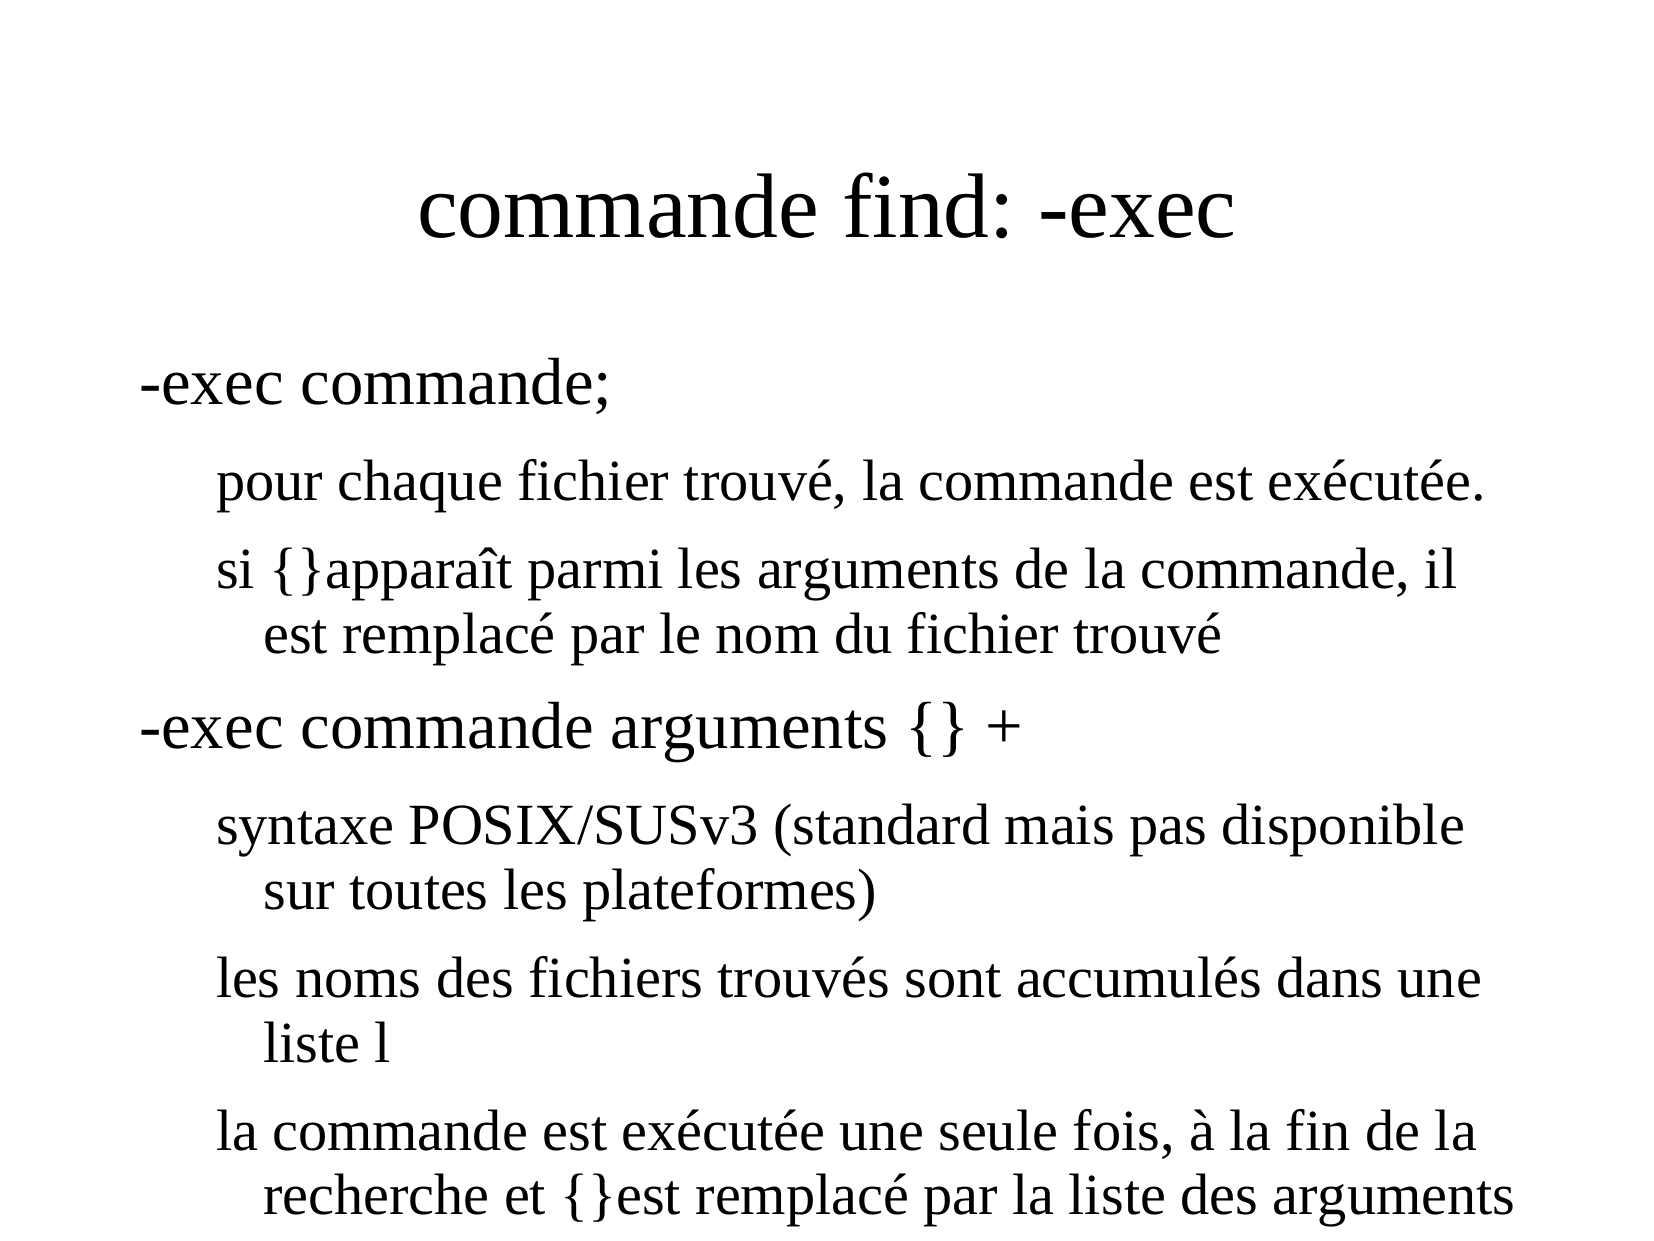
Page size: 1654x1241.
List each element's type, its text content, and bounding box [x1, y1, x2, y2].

list -exec commande; pour chaque fichier trouvé, la commande est exécutée. si {}apparaît parmi les arguments de la commande, il est remplacé par le nom du fichier trouvé -exec commande arguments {} + syntaxe POSIX/SUSv3 (standard mais pas disponible sur toutes les plateformes) les noms des fichiers trouvés sont accumulés dans une liste l la commande est exécutée une seule fois, à la fin de la recherche et {}est remplacé par la liste des arguments [121, 344, 1534, 1236]
title commande find: -exec [121, 102, 1534, 311]
